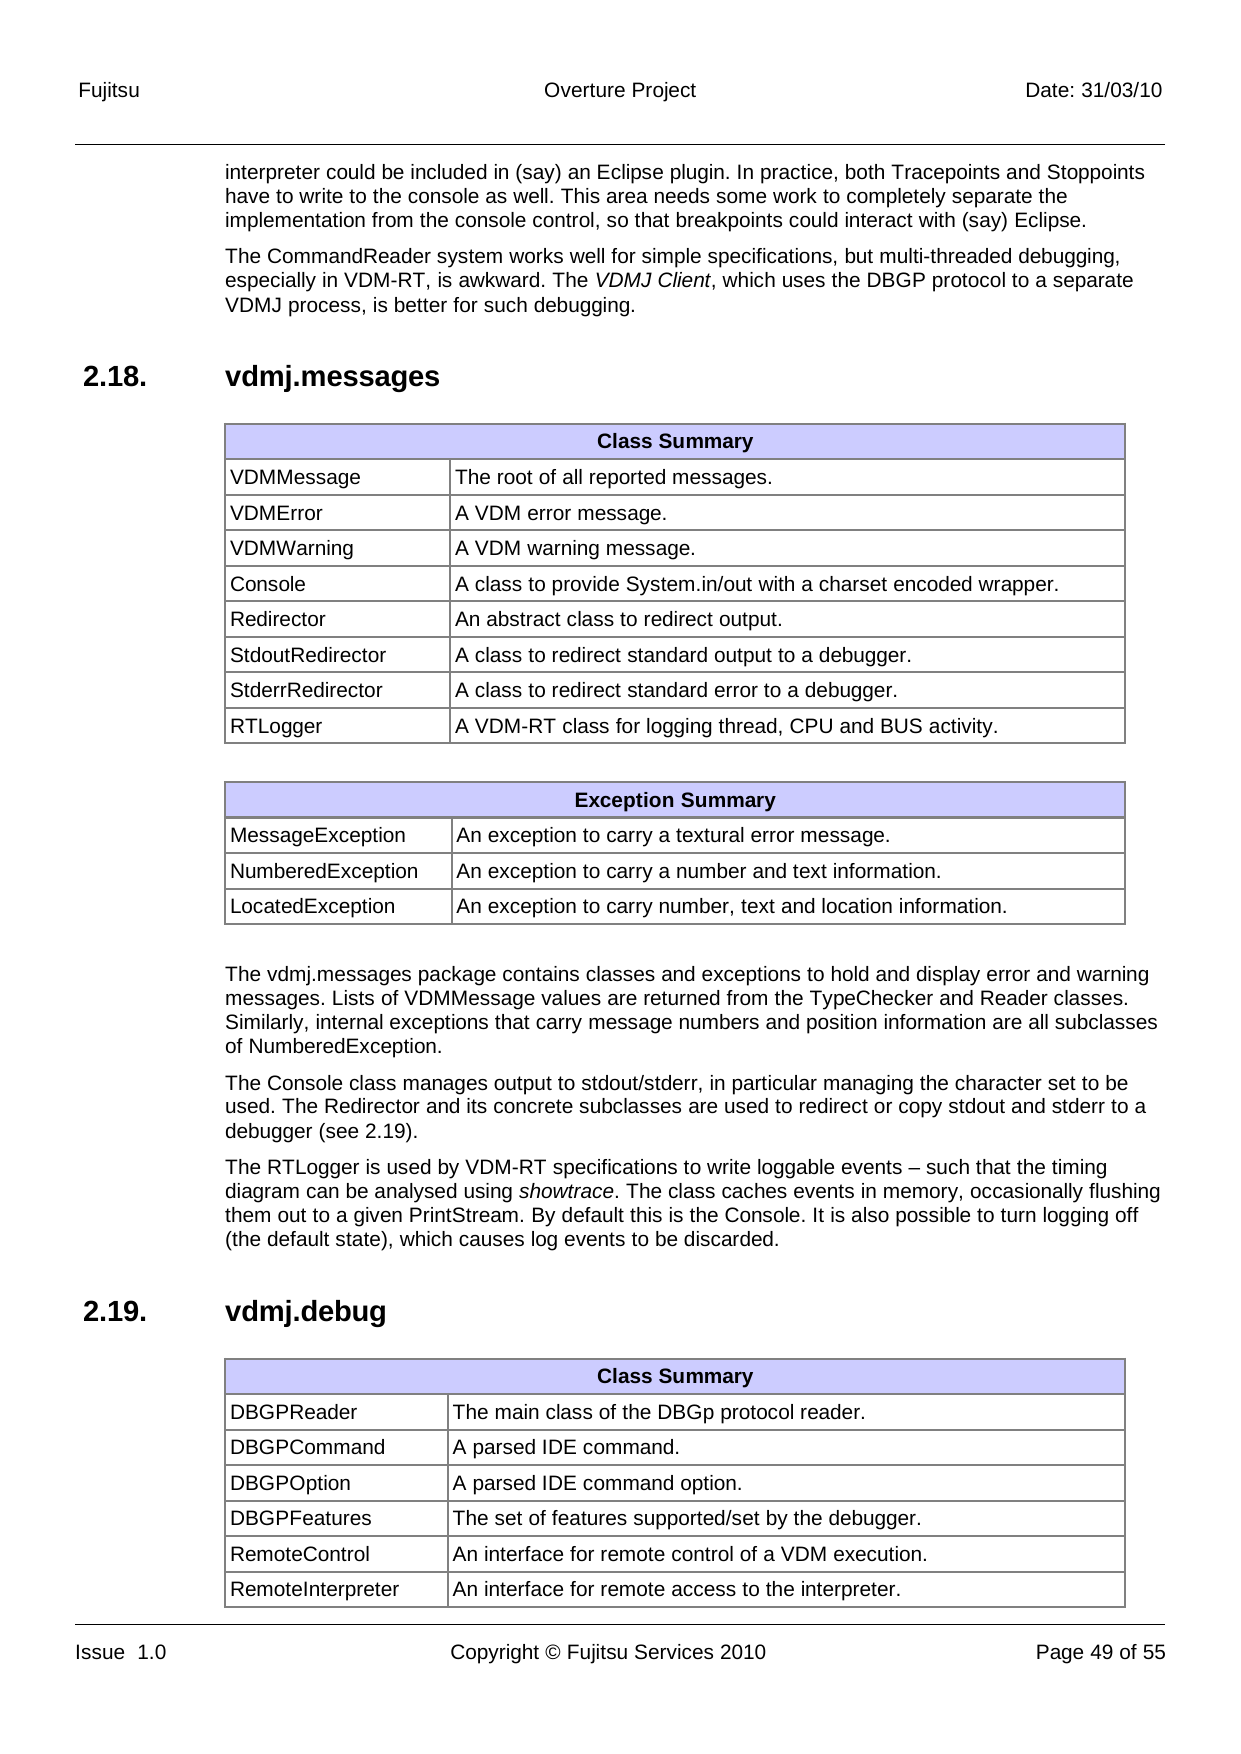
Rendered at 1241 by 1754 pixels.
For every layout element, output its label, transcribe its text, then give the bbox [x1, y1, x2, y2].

table_cell The root of all reported messages. [451, 460, 1124, 494]
table_cell The main class of the DBGp protocol reader. [449, 1395, 1124, 1428]
table_header Exception Summary [226, 783, 1124, 816]
table_cell RemoteControl [226, 1537, 447, 1571]
table_cell DBGPOption [226, 1466, 447, 1499]
table_cell Console [226, 567, 449, 600]
table_cell DBGPReader [226, 1395, 447, 1428]
table_cell StdoutRedirector [226, 638, 449, 671]
table_cell VDMMessage [226, 460, 449, 494]
table_cell A class to redirect standard output to a debugger. [451, 638, 1124, 671]
subtitle vdmj.messages [75, 359, 1165, 393]
table_cell A class to provide System.in/out with a charset encoded wrapper. [451, 567, 1124, 600]
table_cell NumberedException [226, 854, 451, 887]
table_cell DBGPCommand [226, 1431, 447, 1464]
table_cell A VDM warning message. [451, 531, 1124, 565]
table_cell StderrRedirector [226, 673, 449, 707]
table_header Class Summary [226, 425, 1124, 458]
table_cell An interface for remote access to the interpreter. [449, 1573, 1124, 1606]
table_cell VDMWarning [226, 531, 449, 565]
table_cell The set of features supported/set by the debugger. [449, 1502, 1124, 1535]
text interpreter could be included in (say) an Eclipse plugin. In practice, both Tracepoints and Stoppoints have to write to the console as well. This area needs some work to completely separate the implementation from the console control, so that breakpoints could interact with (say) Eclipse. [225, 160, 1165, 232]
text The CommandReader system works well for simple specifications, but multi-threaded debugging, especially in VDM-RT, is awkward. The VDMJ Client, which uses the DBGP protocol to a separate VDMJ process, is better for such debugging. [225, 244, 1165, 317]
table_cell A VDM error message. [451, 496, 1124, 529]
table_cell An abstract class to redirect output. [451, 602, 1124, 636]
table_cell A class to redirect standard error to a debugger. [451, 673, 1124, 707]
text The RTLogger is used by VDM-RT specifications to write loggable events – such that the timing diagram can be analysed using showtrace. The class caches events in memory, occasionally flushing them out to a given PrintStream. By default this is the Console. It is also possible to turn logging off (the default state), which causes log events to be discarded. [225, 1155, 1165, 1251]
table_cell A parsed IDE command. [449, 1431, 1124, 1464]
table_cell An interface for remote control of a VDM execution. [449, 1537, 1124, 1571]
table_cell A VDM-RT class for logging thread, CPU and BUS activity. [451, 709, 1124, 742]
text The Console class manages output to stdout/stderr, in particular managing the character set to be used. The Redirector and its concrete subclasses are used to redirect or copy stdout and stderr to a debugger (see 2.19). [225, 1070, 1165, 1143]
table_cell RemoteInterpreter [226, 1573, 447, 1606]
table_cell DBGPFeatures [226, 1502, 447, 1535]
table_cell LocatedException [226, 890, 451, 923]
table_cell A parsed IDE command option. [449, 1466, 1124, 1499]
table_cell An exception to carry a textural error message. [453, 819, 1124, 852]
table_cell Redirector [226, 602, 449, 636]
text The vdmj.messages package contains classes and exceptions to hold and display error and warning messages. Lists of VDMMessage values are returned from the TypeChecker and Reader classes. Similarly, internal exceptions that carry message numbers and position information are all subclasses of NumberedException. [225, 962, 1165, 1058]
table_cell An exception to carry number, text and location information. [453, 890, 1124, 923]
table_cell An exception to carry a number and text information. [453, 854, 1124, 887]
table_cell MessageException [226, 819, 451, 852]
table_cell RTLogger [226, 709, 449, 742]
table_header Class Summary [226, 1360, 1124, 1393]
subtitle vdmj.debug [75, 1294, 1165, 1327]
table_cell VDMError [226, 496, 449, 529]
